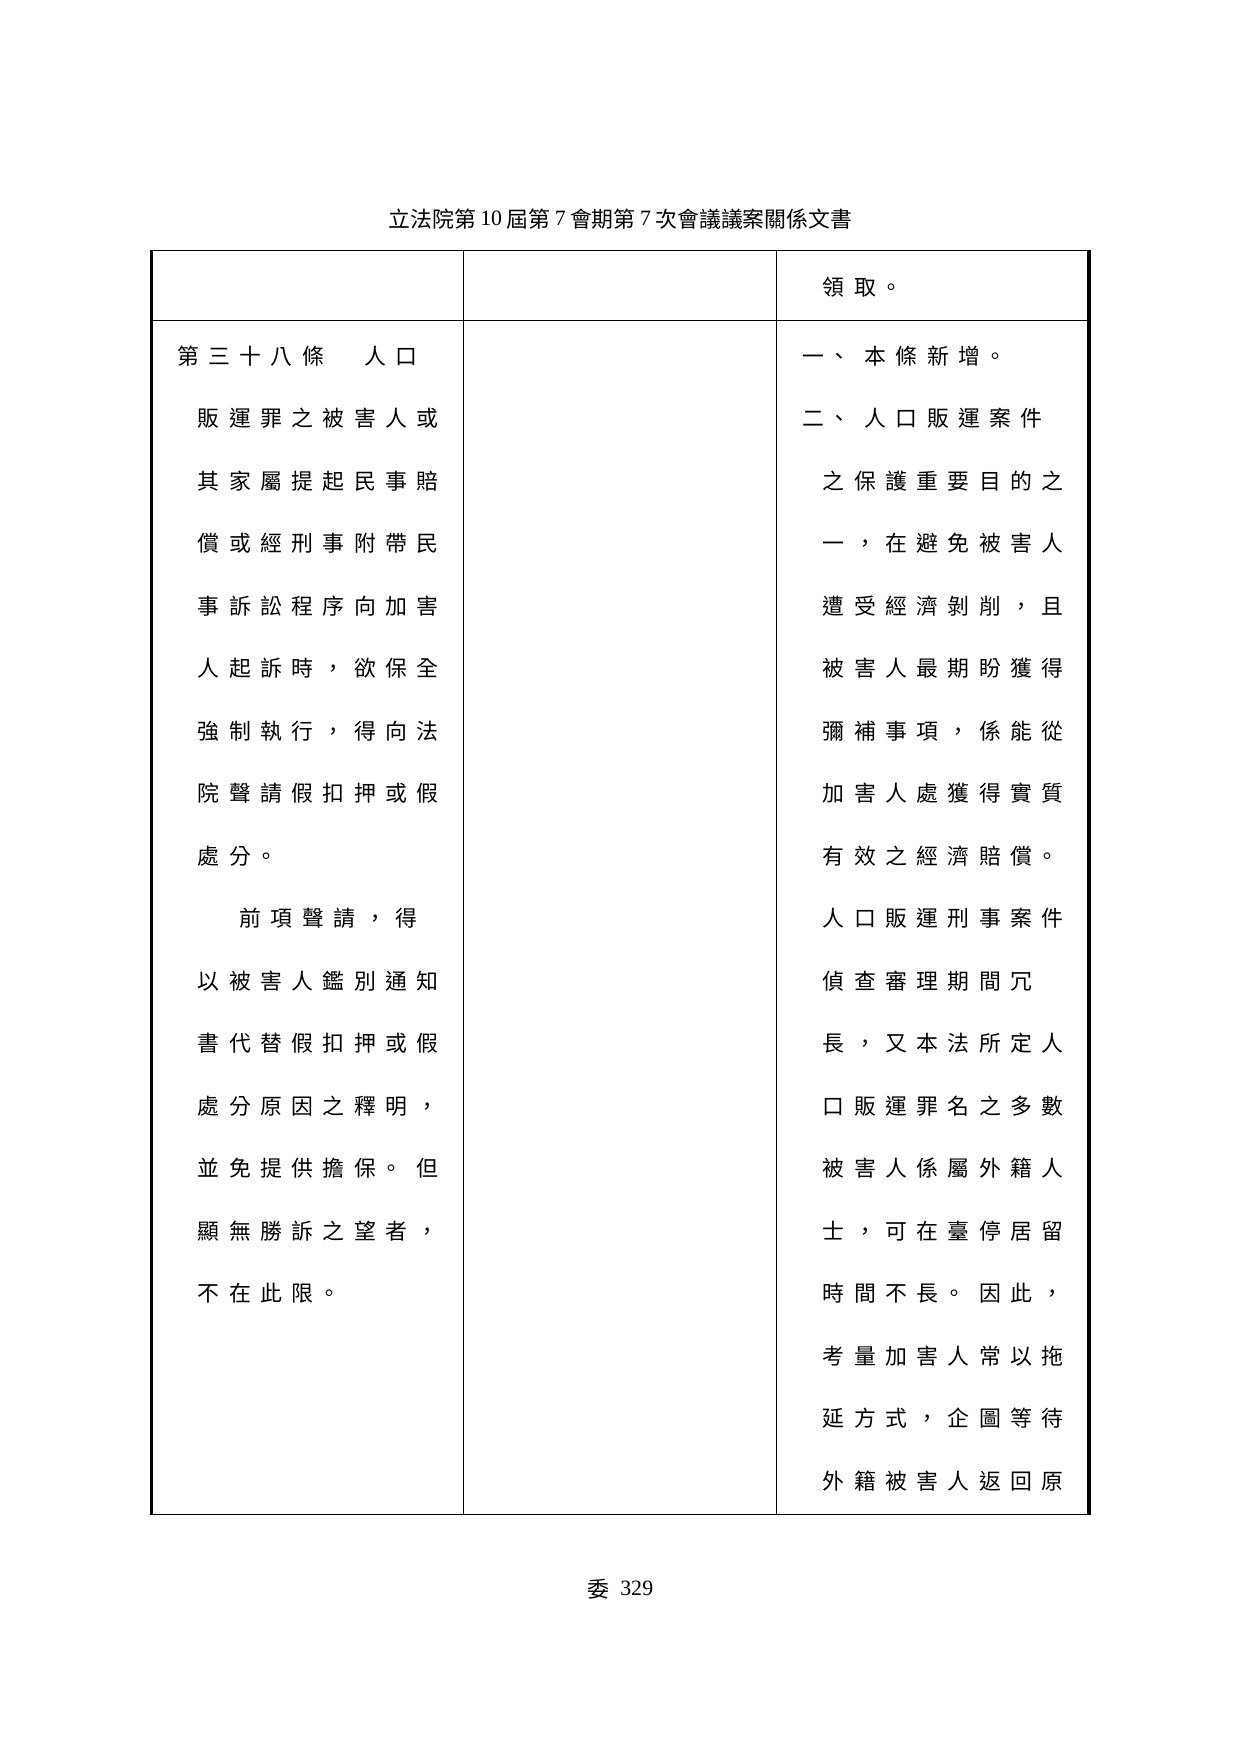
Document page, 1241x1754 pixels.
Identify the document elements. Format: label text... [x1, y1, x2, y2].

table_cell 領取。 [777, 251, 1087, 319]
table_cell 第三十八條 人口販運罪之被害人或其家屬提起民事賠償或經刑事附帶民事訴訟程序向加害人起訴時，欲保全強制執行，得向法院聲請假扣押或假處分。 前項聲請，得以被害人鑑別通知書代替假扣押或假處分原因之釋明，並免提供擔保。但顯無勝訴之望者，不在此限。 [153, 321, 463, 1514]
table_cell 一、本條新增。 二、人口販運案件之保護重要目的之一，在避免被害人遭受經濟剝削，且被害人最期盼獲得彌補事項，係能從加害人處獲得實質有效之經濟賠償。人口販運刑事案件偵查審理期間冗長，又本法所定人口販運罪名之多數被害人係屬外籍人士，可在臺停居留時間不長。因此，考量加害人常以拖延方式，企圖等待外籍被害人返回原 [777, 321, 1087, 1514]
table_cell [464, 321, 776, 1514]
table_cell [153, 251, 463, 319]
table_cell [464, 251, 776, 319]
